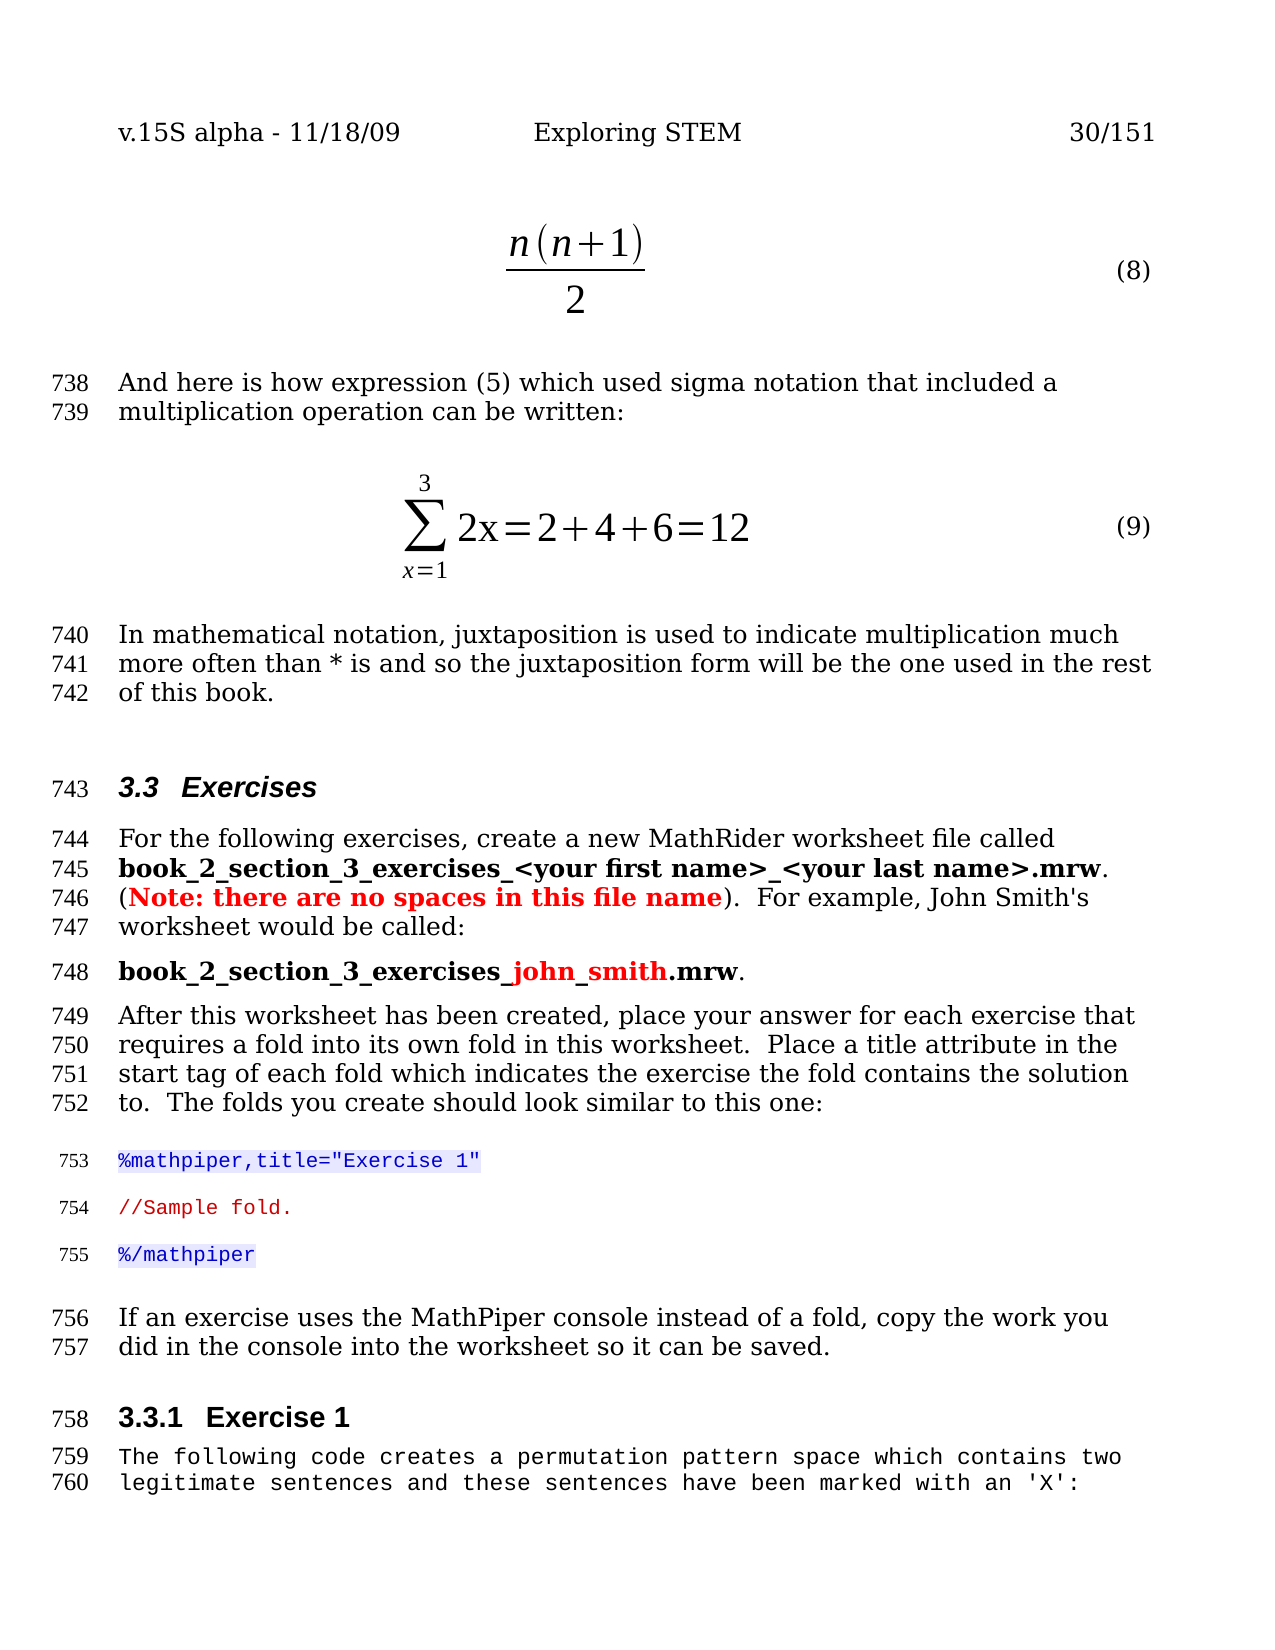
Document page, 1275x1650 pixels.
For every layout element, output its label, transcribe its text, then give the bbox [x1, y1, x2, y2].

text %/mathpiper [118, 1244, 1157, 1268]
table_header (9) [1041, 462, 1157, 591]
table_header [118, 462, 1041, 591]
table_header [118, 212, 1041, 330]
text book_2_section_3_exercises_john_smith.mrw. [118, 957, 1157, 986]
text In mathematical notation, juxtaposition is used to indicate multiplication much more often than * is and so the juxtaposition form will be the one used in the rest of this book. [118, 620, 1157, 707]
text If an exercise uses the MathPiper console instead of a fold, copy the work you did in the console into the worksheet so it can be saved. [118, 1303, 1157, 1361]
text And here is how expression (5) which used sigma notation that included a multiplication operation can be written: [118, 368, 1157, 427]
text The following code creates a permutation pattern space which contains two legitimate sentences and these sentences have been marked with an 'X': [118, 1446, 1157, 1497]
text After this worksheet has been created, place your answer for each exercise that requires a fold into its own fold in this worksheet. Place a title attribute in the start tag of each fold which indicates the exercise the fold contains the solution to. The folds you create should look similar to this one: [118, 1001, 1157, 1118]
subtitle Exercise 1 [118, 1400, 1157, 1434]
subtitle Exercises [118, 770, 1157, 803]
text For the following exercises, create a new MathRider worksheet file called book_2_section_3_exercises_<your first name>_<your last name>.mrw. (Note: there are no spaces in this file name). For example, John Smith's worksheet would be called: [118, 824, 1157, 942]
table_header (8) [1041, 212, 1157, 330]
text %mathpiper,title="Exercise 1" [118, 1149, 1157, 1173]
text //Sample fold. [118, 1197, 1157, 1221]
